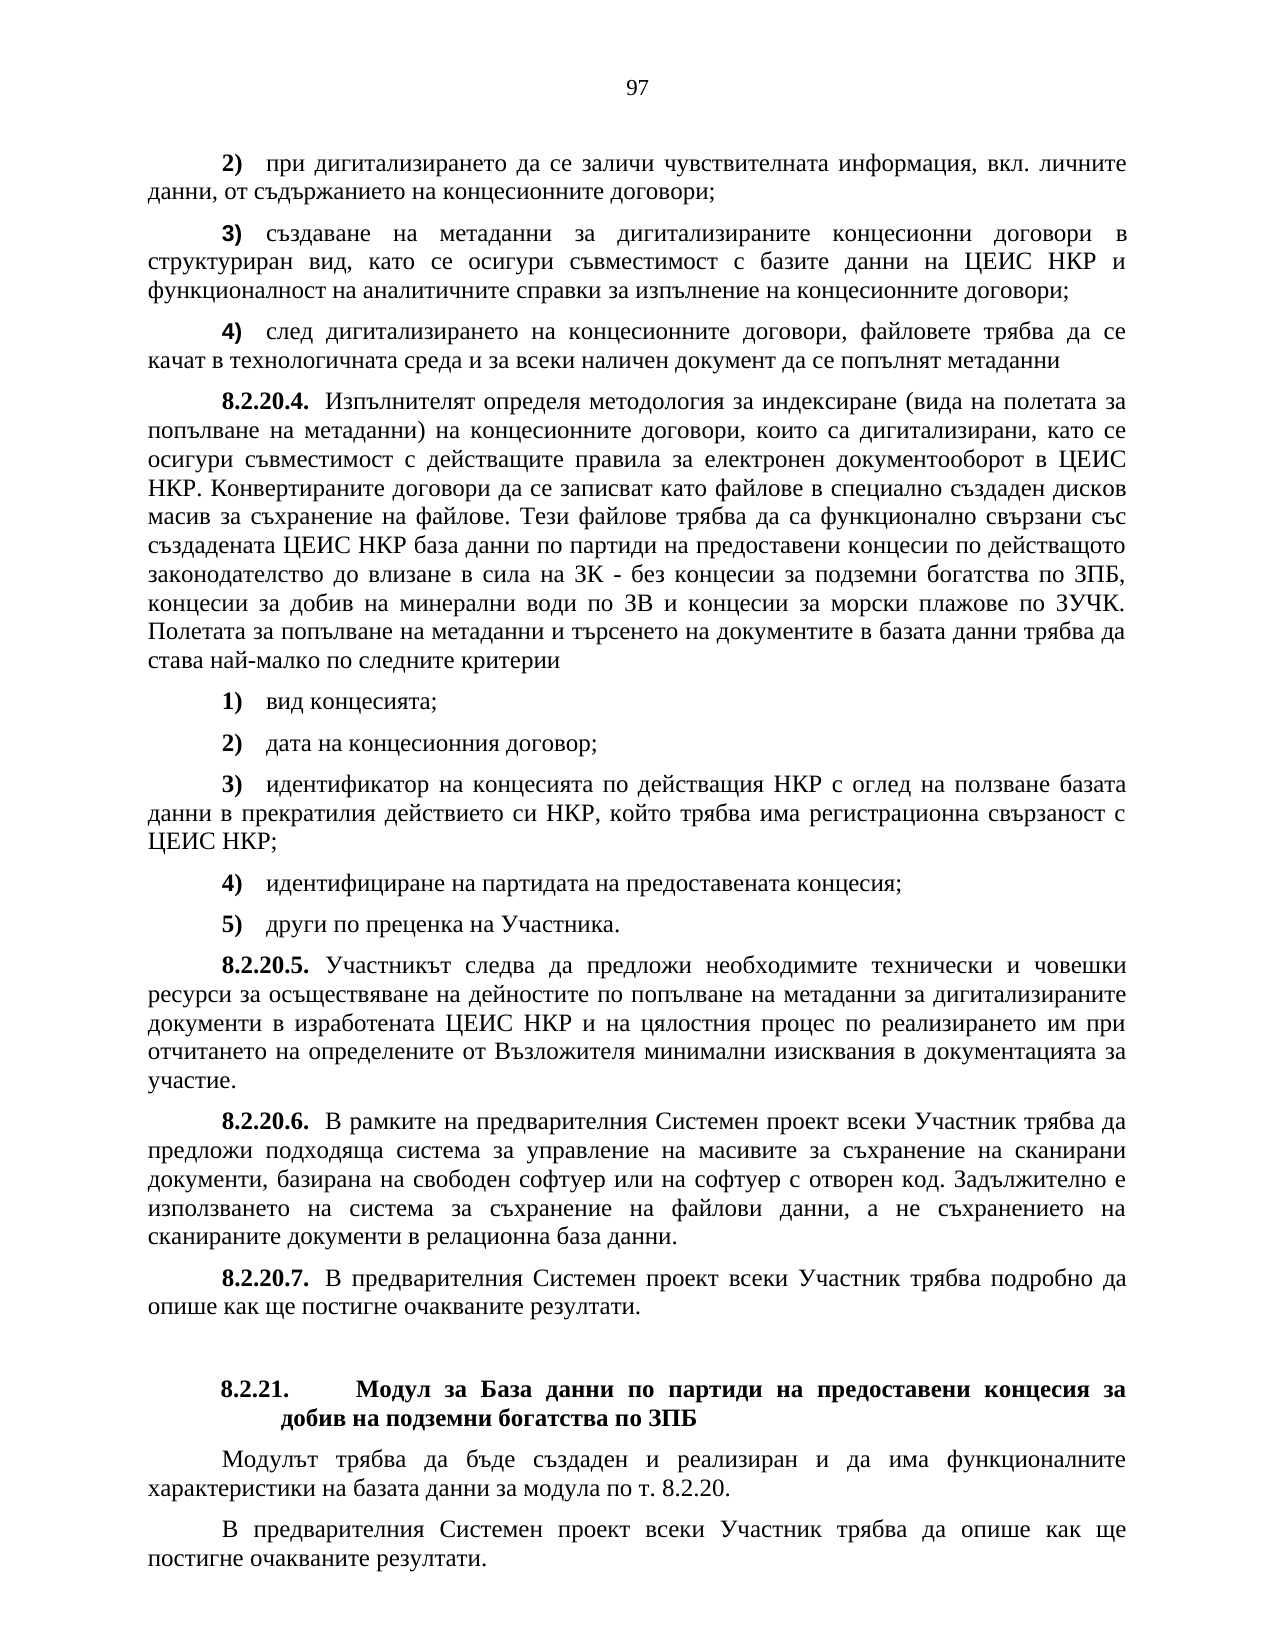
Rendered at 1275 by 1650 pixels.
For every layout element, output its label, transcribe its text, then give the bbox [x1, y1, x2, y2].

text Модулът трябва да бъде създаден и реализиран и да има функционалните характеристики на базата данни за модула по т. 8.2.20. [148, 1444, 1127, 1501]
list Модул за База данни по партиди на предоставени концесия за добив на подземни богатства по ЗПБ [220, 1374, 1127, 1431]
text В предварителния Системен проект всеки Участник трябва да опише как ще постигне очакваните резултати. [148, 1514, 1127, 1571]
list вид концесията; [148, 686, 1127, 715]
list В рамките на предварителния Системен проект всеки Участник трябва да предложи подходяща система за управление на масивите за съхранение на сканирани документи, базирана на свободен софтуер или на софтуер с отворен код. Задължително е използването на система за съхранение на файлови данни, а не съхранението на сканираните документи в релационна база данни. [148, 1106, 1127, 1250]
list при дигитализирането да се заличи чувствителната информация, вкл. личните данни, от съдържанието на концесионните договори; [148, 148, 1127, 205]
list Участникът следва да предложи необходимите технически и човешки ресурси за осъществяване на дейностите по попълване на метаданни за дигитализираните документи в изработената ЦЕИС НКР и на цялостния процес по реализирането им при отчитането на определените от Възложителя минимални изисквания в документацията за участие. [148, 950, 1127, 1094]
list идентификатор на концесията по действащия НКР с оглед на ползване базата данни в прекратилия действието си НКР, който трябва има регистрационна свързаност с ЦЕИС НКР; [148, 769, 1127, 855]
list Изпълнителят определя методология за индексиране (вида на полетата за попълване на метаданни) на концесионните договори, които са дигитализирани, като се осигури съвместимост с действащите правила за електронен документооборот в ЦЕИС НКР. Конвертираните договори да се записват като файлове в специално създаден дисков масив за съхранение на файлове. Тези файлове трябва да са функционално свързани със създадената ЦЕИС НКР база данни по партиди на предоставени концесии по действащото законодателство до влизане в сила на ЗК - без концесии за подземни богатства по ЗПБ, концесии за добив на минерални води по ЗВ и концесии за морски плажове по ЗУЧК. Полетата за попълване на метаданни и търсенето на документите в базата данни трябва да става най-малко по следните критерии [148, 386, 1127, 674]
list В предварителния Системен проект всеки Участник трябва подробно да опише как ще постигне очакваните резултати. [148, 1263, 1127, 1320]
list създаване на метаданни за дигитализираните концесионни договори в структуриран вид, като се осигури съвместимост с базите данни на ЦЕИС НКР и функционалност на аналитичните справки за изпълнение на концесионните договори; [148, 218, 1127, 304]
list идентифициране на партидата на предоставената концесия; [148, 868, 1127, 896]
list дата на концесионния договор; [148, 728, 1127, 756]
list след дигитализирането на концесионните договори, файловете трябва да се качат в технологичната среда и за всеки наличен документ да се попълнят метаданни [148, 316, 1127, 374]
list други по преценка на Участника. [148, 909, 1127, 938]
